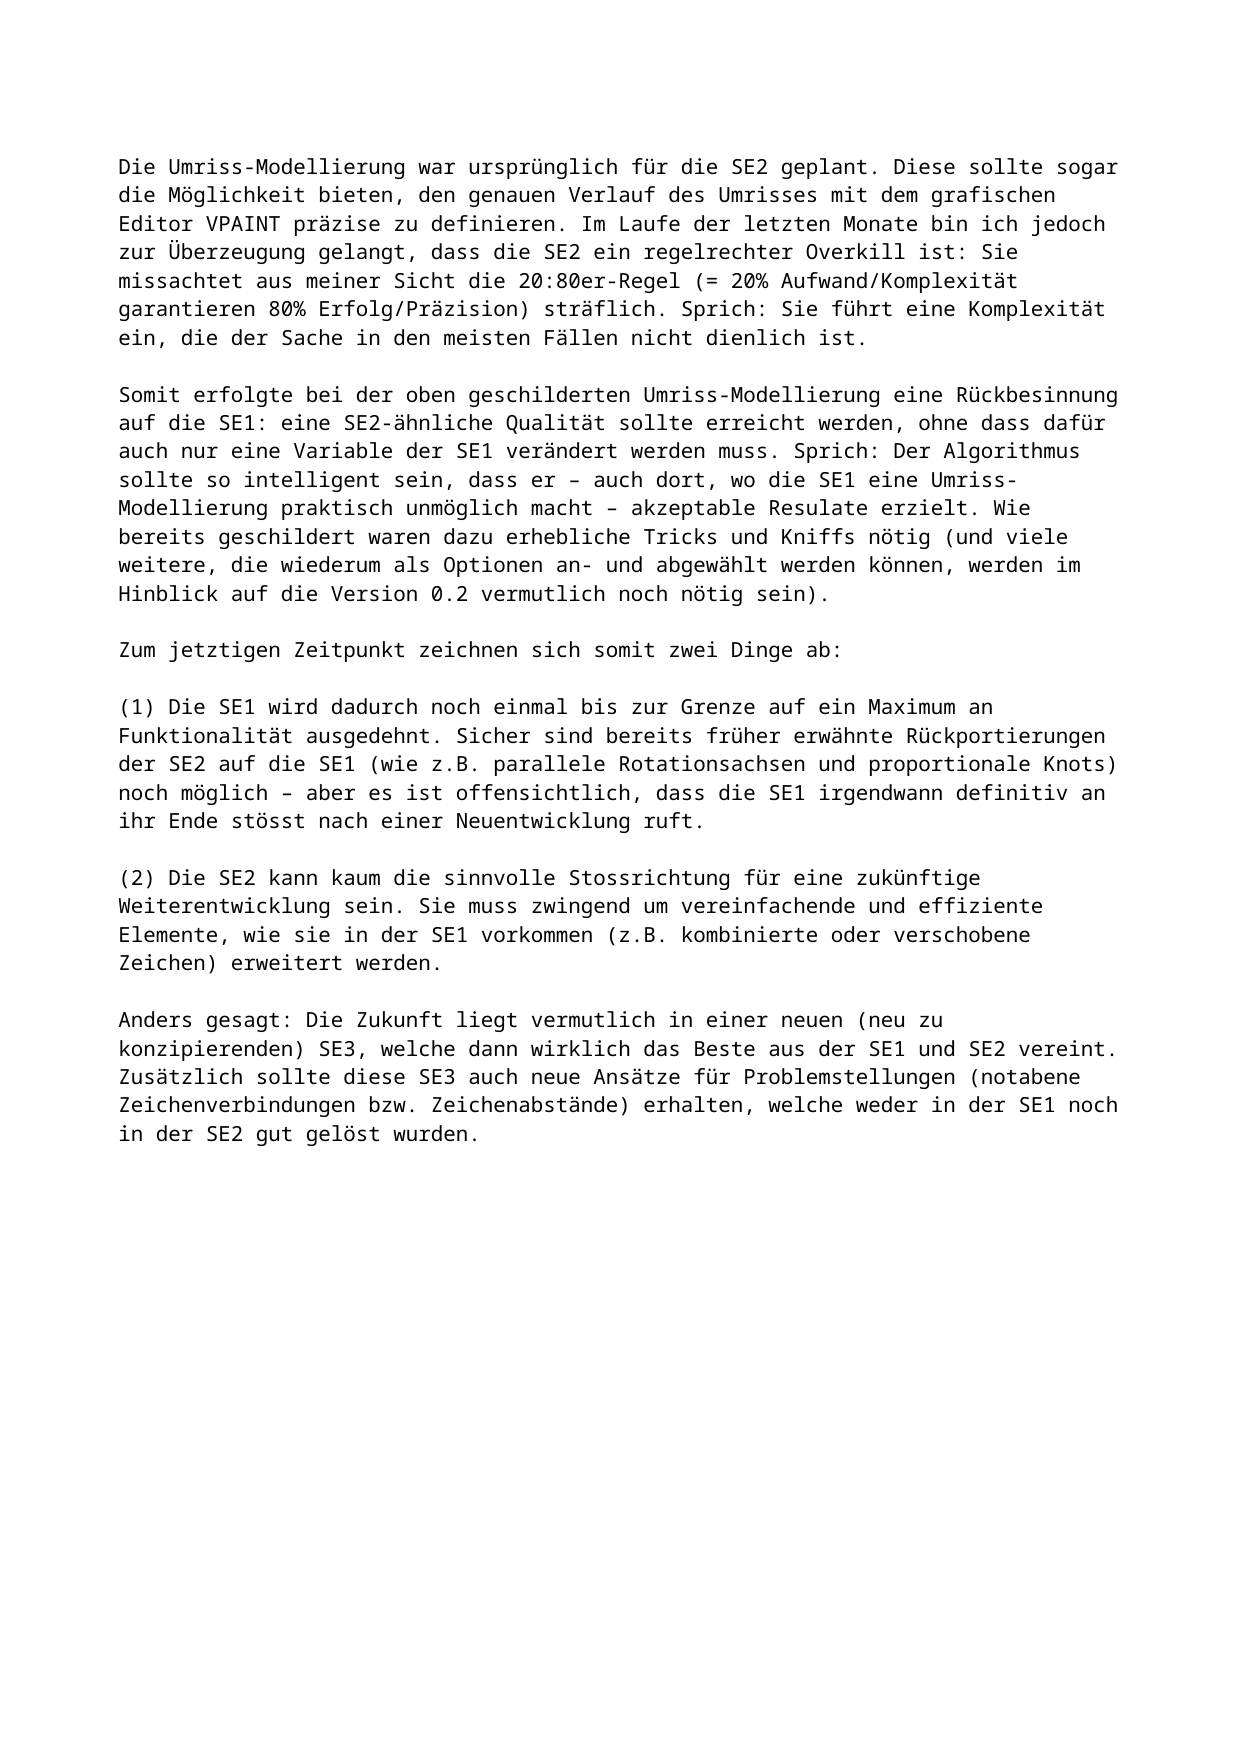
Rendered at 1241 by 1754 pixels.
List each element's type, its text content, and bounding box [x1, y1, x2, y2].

text Anders gesagt: Die Zukunft liegt vermutlich in einer neuen (neu zu konzipierenden) SE3, welche dann wirklich das Beste aus der SE1 und SE2 vereint. Zusätzlich sollte diese SE3 auch neue Ansätze für Problemstellungen (notabene Zeichenverbindungen bzw. Zeichenabstände) erhalten, welche weder in der SE1 noch in der SE2 gut gelöst wurden. [118, 1005, 1122, 1147]
text (1) Die SE1 wird dadurch noch einmal bis zur Grenze auf ein Maximum an Funktionalität ausgedehnt. Sicher sind bereits früher erwähnte Rückportierungen der SE2 auf die SE1 (wie z.B. parallele Rotationsachsen und proportionale Knots) noch möglich – aber es ist offensichtlich, dass die SE1 irgendwann definitiv an ihr Ende stösst nach einer Neuentwicklung ruft. [118, 692, 1122, 835]
text Die Umriss-Modellierung war ursprünglich für die SE2 geplant. Diese sollte sogar die Möglichkeit bieten, den genauen Verlauf des Umrisses mit dem grafischen Editor VPAINT präzise zu definieren. Im Laufe der letzten Monate bin ich jedoch zur Überzeugung gelangt, dass die SE2 ein regelrechter Overkill ist: Sie missachtet aus meiner Sicht die 20:80er-Regel (= 20% Aufwand/Komplexität garantieren 80% Erfolg/Präzision) sträflich. Sprich: Sie führt eine Komplexität ein, die der Sache in den meisten Fällen nicht dienlich ist. [118, 152, 1122, 351]
text (2) Die SE2 kann kaum die sinnvolle Stossrichtung für eine zukünftige Weiterentwicklung sein. Sie muss zwingend um vereinfachende und effiziente Elemente, wie sie in der SE1 vorkommen (z.B. kombinierte oder verschobene Zeichen) erweitert werden. [118, 863, 1122, 977]
text Somit erfolgte bei der oben geschilderten Umriss-Modellierung eine Rückbesinnung auf die SE1: eine SE2-ähnliche Qualität sollte erreicht werden, ohne dass dafür auch nur eine Variable der SE1 verändert werden muss. Sprich: Der Algorithmus sollte so intelligent sein, dass er – auch dort, wo die SE1 eine Umriss-Modellierung praktisch unmöglich macht – akzeptable Resulate erzielt. Wie bereits geschildert waren dazu erhebliche Tricks und Kniffs nötig (und viele weitere, die wiederum als Optionen an- und abgewählt werden können, werden im Hinblick auf die Version 0.2 vermutlich noch nötig sein). [118, 380, 1122, 607]
text Zum jetztigen Zeitpunkt zeichnen sich somit zwei Dinge ab: [118, 636, 1122, 664]
